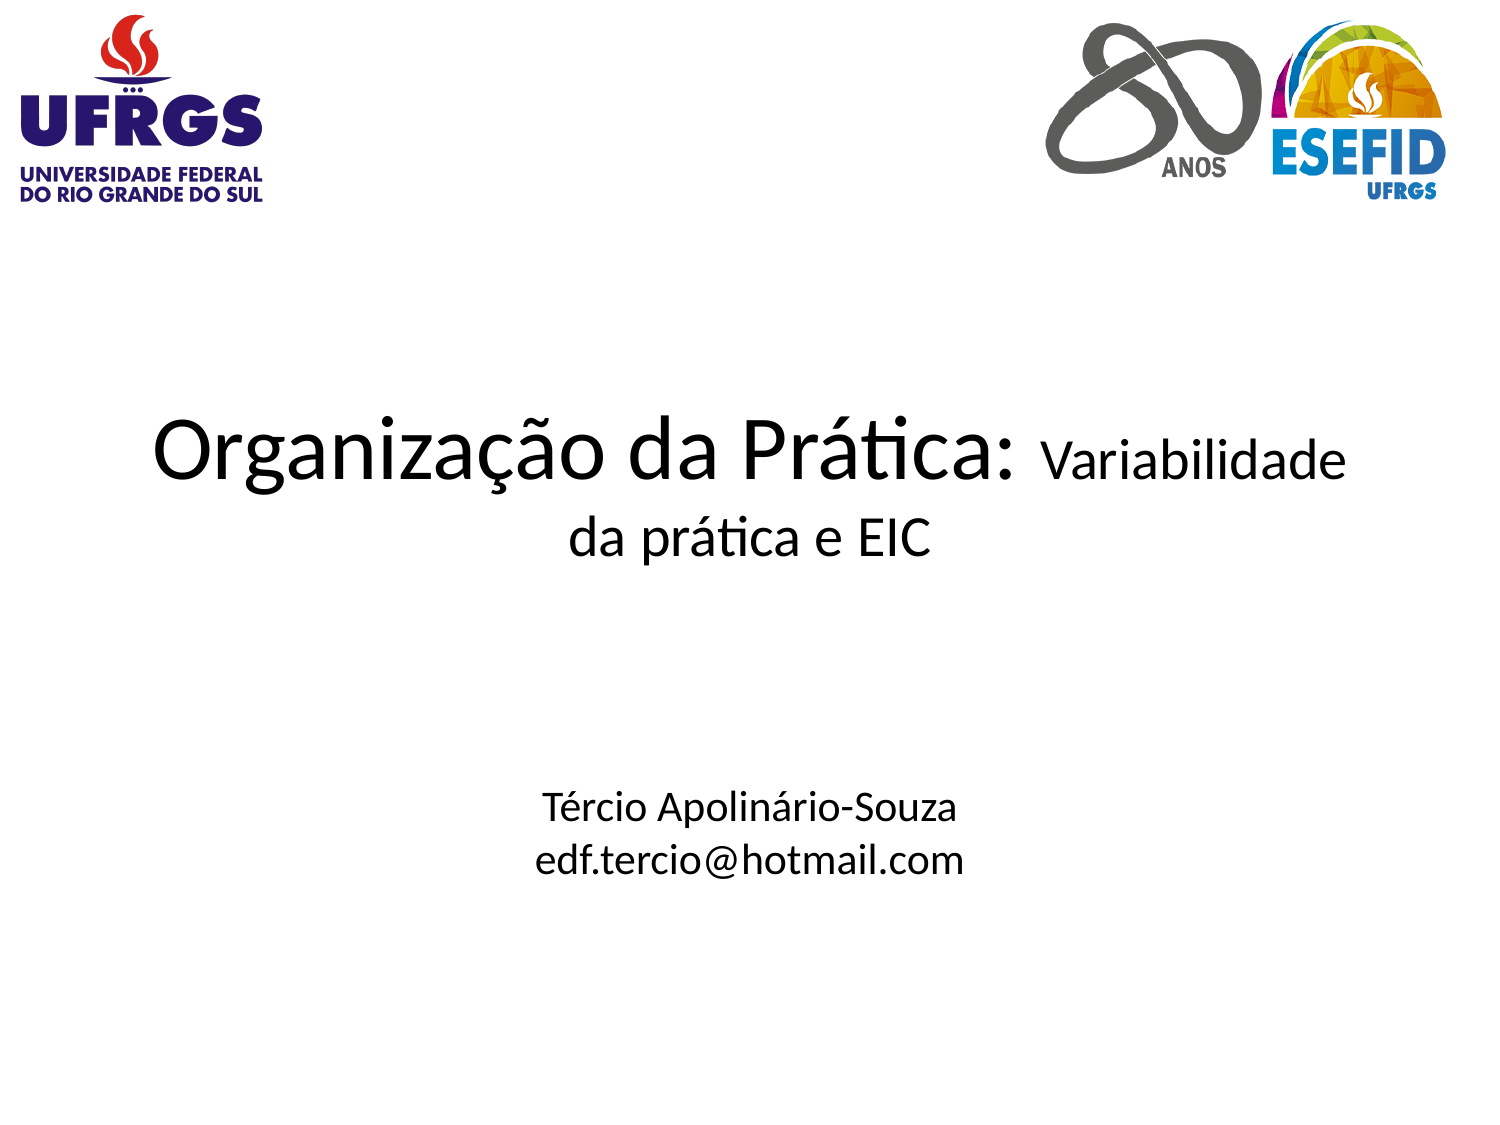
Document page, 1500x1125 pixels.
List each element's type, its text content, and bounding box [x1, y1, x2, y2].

title Organização da Prática: Variabilidade da prática e EIC Tércio Apolinário-Souza edf.tercio@hotmail.com [112, 514, 1388, 756]
picture [5, 0, 278, 218]
picture [1043, 9, 1447, 207]
